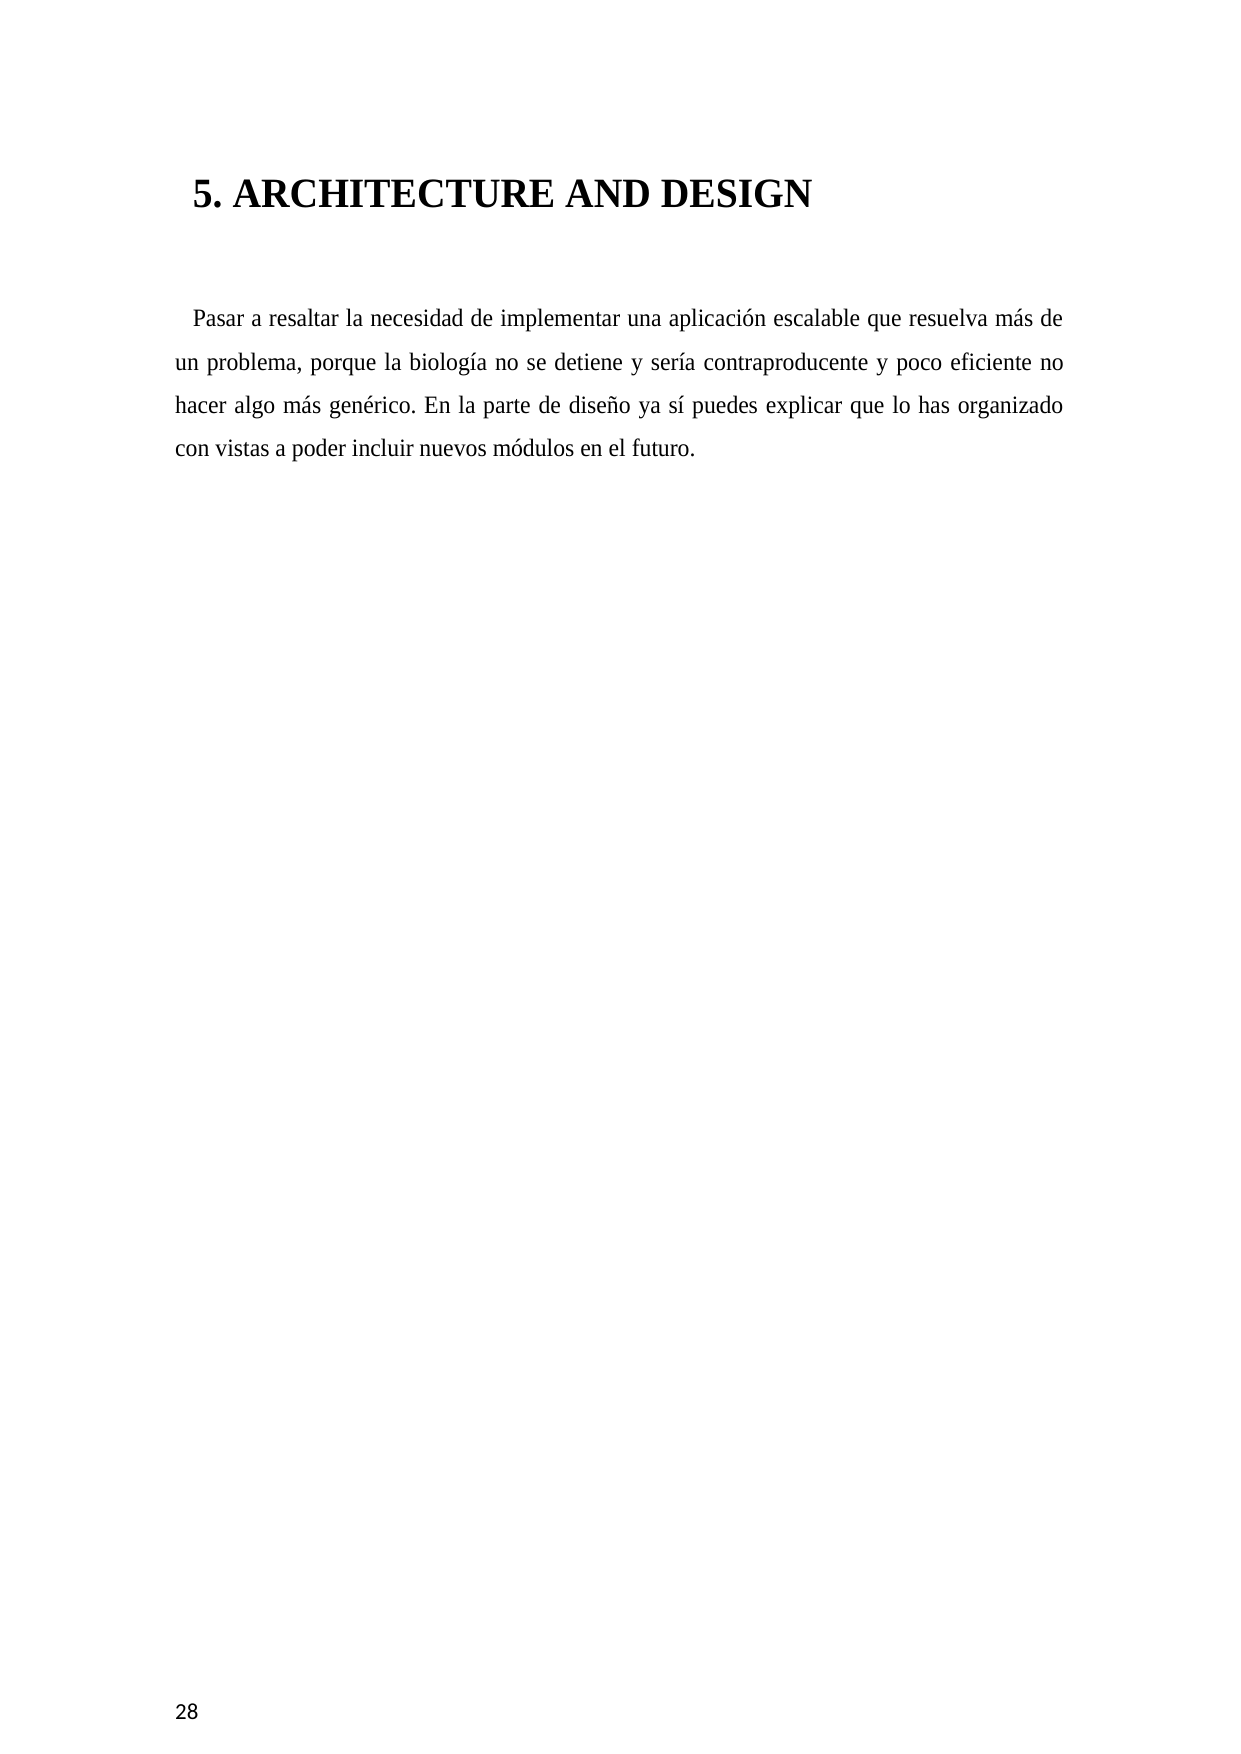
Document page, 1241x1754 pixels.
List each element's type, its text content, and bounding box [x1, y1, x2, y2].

text Pasar a resaltar la necesidad de implementar una aplicación escalable que resuelva más de un problema, porque la biología no se detiene y sería contraproducente y poco eficiente no hacer algo más genérico. En la parte de diseño ya sí puedes explicar que lo has organizado con vistas a poder incluir nuevos módulos en el futuro. [175, 303, 1065, 462]
text 5. ARCHITECTURE AND DESIGN [175, 168, 1065, 216]
